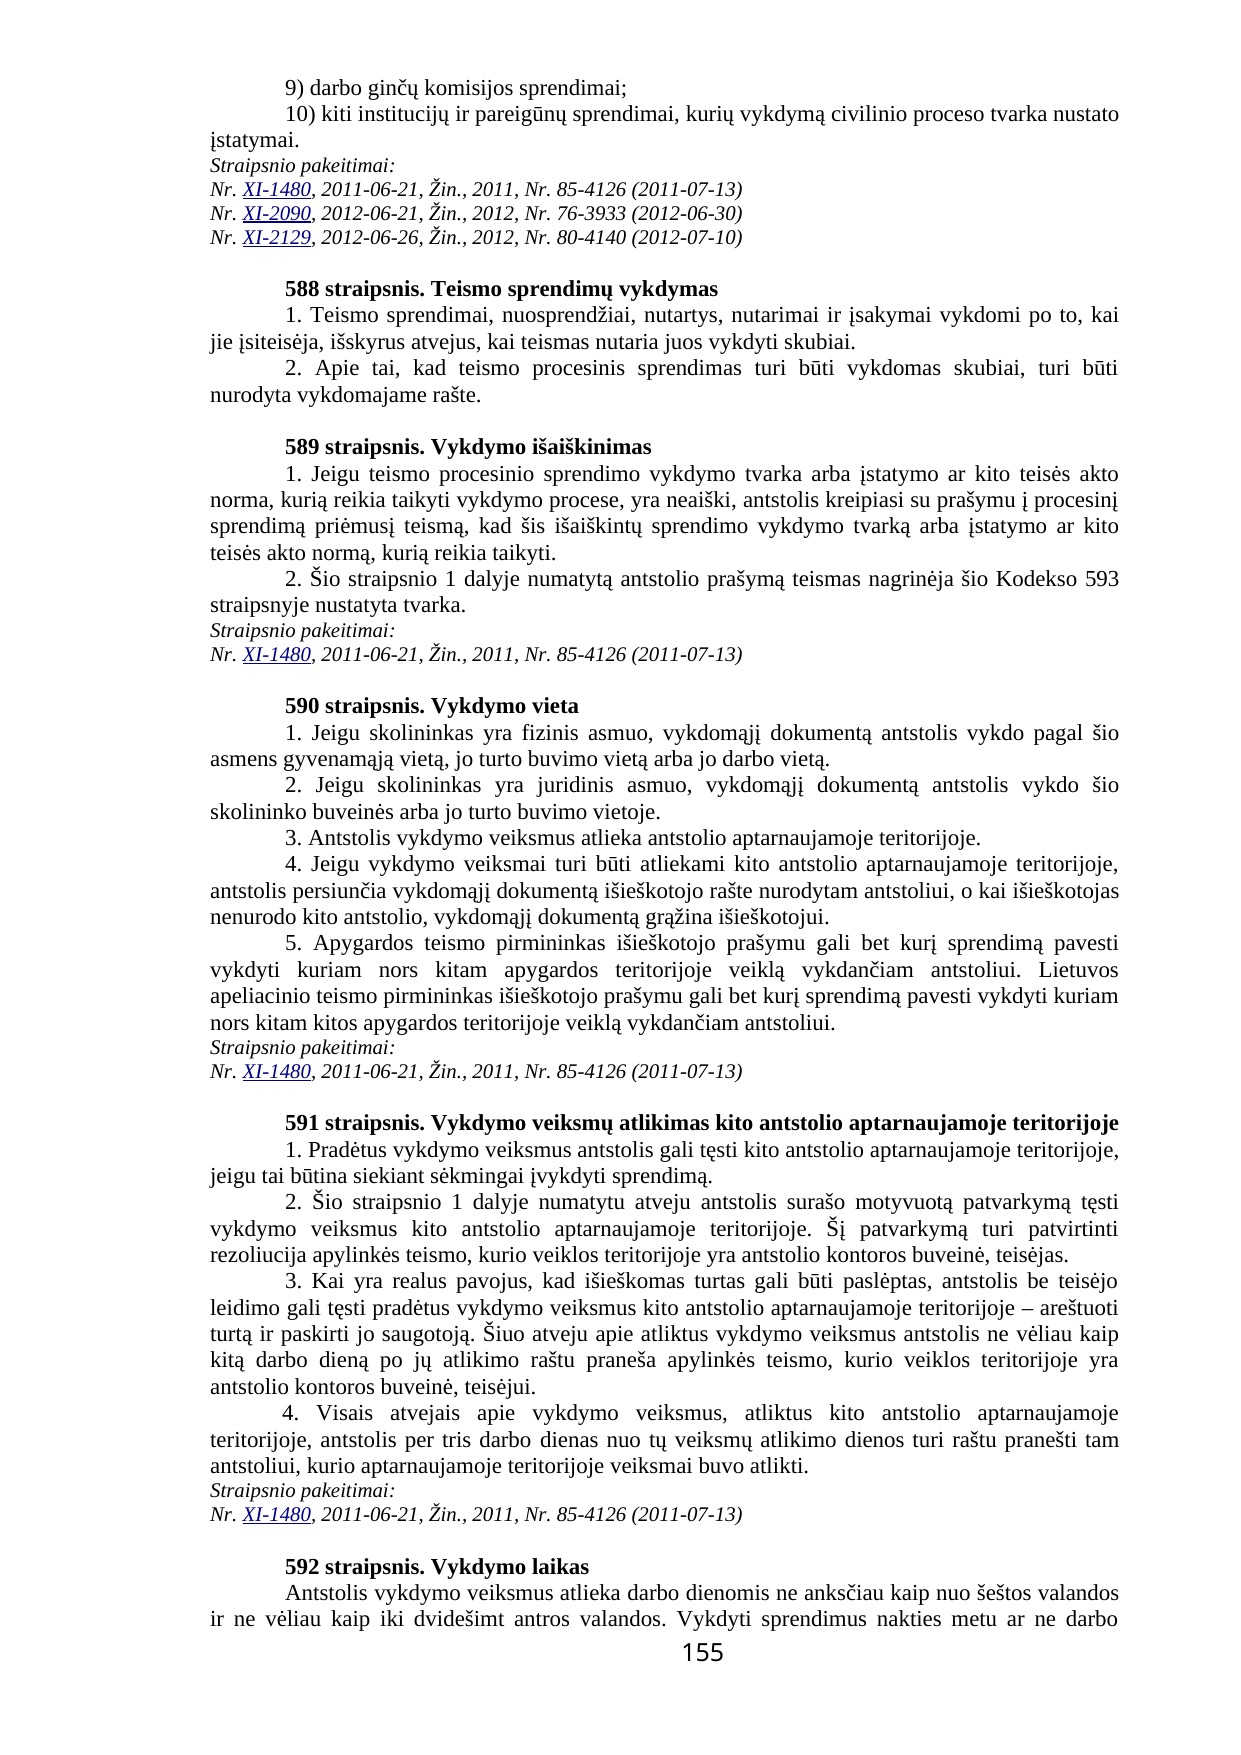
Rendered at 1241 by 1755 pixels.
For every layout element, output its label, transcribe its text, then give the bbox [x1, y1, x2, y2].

text 2. Šio straipsnio 1 dalyje numatytu atveju antstolis surašo motyvuotą patvarkymą tęsti vykdymo veiksmus kito antstolio aptarnaujamoje teritorijoje. Šį patvarkymą turi patvirtinti rezoliucija apylinkės teismo, kurio veiklos teritorijoje yra antstolio kontoros buveinė, teisėjas. [210, 1188, 1120, 1267]
text Straipsnio pakeitimai: [210, 153, 1120, 177]
text 2. Šio straipsnio 1 dalyje numatytą antstolio prašymą teismas nagrinėja šio Kodekso 593 straipsnyje nustatyta tvarka. [210, 565, 1120, 618]
text 3. Kai yra realus pavojus, kad išieškomas turtas gali būti paslėptas, antstolis be teisėjo leidimo gali tęsti pradėtus vykdymo veiksmus kito antstolio aptarnaujamoje teritorijoje – areštuoti turtą ir paskirti jo saugotoją. Šiuo atveju apie atliktus vykdymo veiksmus antstolis ne vėliau kaip kitą darbo dieną po jų atlikimo raštu praneša apylinkės teismo, kurio veiklos teritorijoje yra antstolio kontoros buveinė, teisėjui. [210, 1267, 1120, 1399]
text Straipsnio pakeitimai: [210, 1035, 1120, 1059]
text 10) kiti institucijų ir pareigūnų sprendimai, kurių vykdymą civilinio proceso tvarka nustato įstatymai. [210, 100, 1120, 153]
text Nr. XI-2090, 2012-06-21, Žin., 2012, Nr. 76-3933 (2012-06-30) [210, 201, 1120, 225]
text 591 straipsnis. Vykdymo veiksmų atlikimas kito antstolio aptarnaujamoje teritorijoje [285, 1109, 1120, 1136]
text Nr. XI-2129, 2012-06-26, Žin., 2012, Nr. 80-4140 (2012-07-10) [210, 225, 1120, 249]
text 5. Apygardos teismo pirmininkas išieškotojo prašymu gali bet kurį sprendimą pavesti vykdyti kuriam nors kitam apygardos teritorijoje veiklą vykdančiam antstoliui. Lietuvos apeliacinio teismo pirmininkas išieškotojo prašymu gali bet kurį sprendimą pavesti vykdyti kuriam nors kitam kitos apygardos teritorijoje veiklą vykdančiam antstoliui. [210, 929, 1120, 1035]
text Antstolis vykdymo veiksmus atlieka darbo dienomis ne anksčiau kaip nuo šeštos valandos ir ne vėliau kaip iki dvidešimt antros valandos. Vykdyti sprendimus nakties metu ar ne darbo [210, 1579, 1120, 1632]
text 1. Pradėtus vykdymo veiksmus antstolis gali tęsti kito antstolio aptarnaujamoje teritorijoje, jeigu tai būtina siekiant sėkmingai įvykdyti sprendimą. [210, 1136, 1120, 1188]
text Straipsnio pakeitimai: [210, 618, 1120, 642]
text 1. Teismo sprendimai, nuosprendžiai, nutartys, nutarimai ir įsakymai vykdomi po to, kai jie įsiteisėja, išskyrus atvejus, kai teismas nutaria juos vykdyti skubiai. [210, 302, 1120, 354]
text 2. Apie tai, kad teismo procesinis sprendimas turi būti vykdomas skubiai, turi būti nurodyta vykdomajame rašte. [210, 354, 1120, 407]
text 592 straipsnis. Vykdymo laikas [210, 1553, 1120, 1579]
text 4. Jeigu vykdymo veiksmai turi būti atliekami kito antstolio aptarnaujamoje teritorijoje, antstolis persiunčia vykdomąjį dokumentą išieškotojo rašte nurodytam antstoliui, o kai išieškotojas nenurodo kito antstolio, vykdomąjį dokumentą grąžina išieškotojui. [210, 850, 1120, 929]
text Straipsnio pakeitimai: [210, 1478, 1120, 1502]
text 590 straipsnis. Vykdymo vieta [210, 692, 1120, 719]
text 1. Jeigu skolininkas yra fizinis asmuo, vykdomąjį dokumentą antstolis vykdo pagal šio asmens gyvenamąją vietą, jo turto buvimo vietą arba jo darbo vietą. [210, 719, 1120, 771]
text Nr. XI-1480, 2011-06-21, Žin., 2011, Nr. 85-4126 (2011-07-13) [210, 642, 1120, 666]
text Nr. XI-1480, 2011-06-21, Žin., 2011, Nr. 85-4126 (2011-07-13) [210, 177, 1120, 201]
text 9) darbo ginčų komisijos sprendimai; [210, 73, 1120, 100]
text 1. Jeigu teismo procesinio sprendimo vykdymo tvarka arba įstatymo ar kito teisės akto norma, kurią reikia taikyti vykdymo procese, yra neaiški, antstolis kreipiasi su prašymu į procesinį sprendimą priėmusį teismą, kad šis išaiškintų sprendimo vykdymo tvarką arba įstatymo ar kito teisės akto normą, kurią reikia taikyti. [210, 460, 1120, 565]
text 4. Visais atvejais apie vykdymo veiksmus, atliktus kito antstolio aptarnaujamoje teritorijoje, antstolis per tris darbo dienas nuo tų veiksmų atlikimo dienos turi raštu pranešti tam antstoliui, kurio aptarnaujamoje teritorijoje veiksmai buvo atlikti. [210, 1399, 1120, 1478]
text Nr. XI-1480, 2011-06-21, Žin., 2011, Nr. 85-4126 (2011-07-13) [210, 1502, 1120, 1526]
text Nr. XI-1480, 2011-06-21, Žin., 2011, Nr. 85-4126 (2011-07-13) [210, 1059, 1120, 1083]
text 588 straipsnis. Teismo sprendimų vykdymas [210, 275, 1120, 302]
text 3. Antstolis vykdymo veiksmus atlieka antstolio aptarnaujamoje teritorijoje. [210, 824, 1120, 850]
text 589 straipsnis. Vykdymo išaiškinimas [210, 433, 1120, 460]
text 2. Jeigu skolininkas yra juridinis asmuo, vykdomąjį dokumentą antstolis vykdo šio skolininko buveinės arba jo turto buvimo vietoje. [210, 771, 1120, 824]
